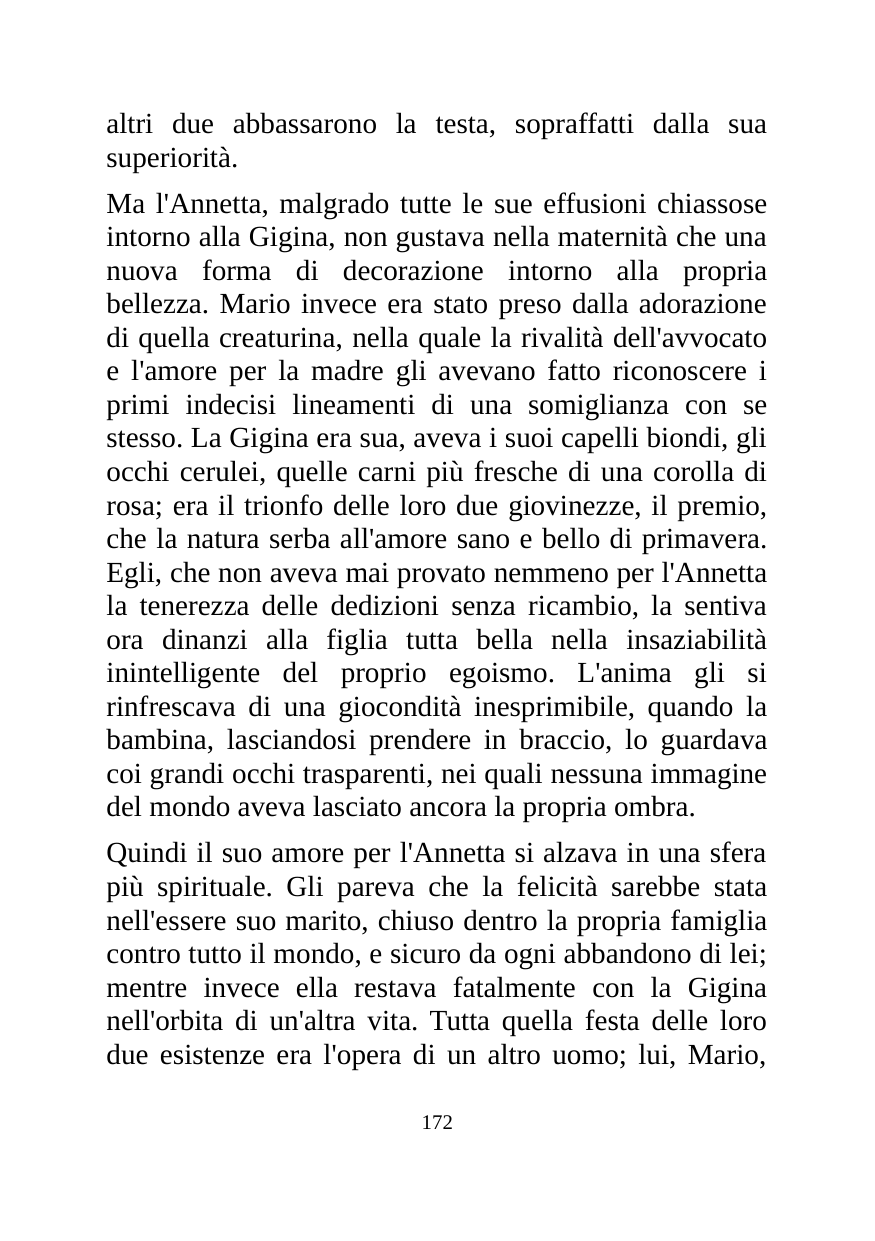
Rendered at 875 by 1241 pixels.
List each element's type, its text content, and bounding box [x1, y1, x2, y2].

text Quindi il suo amore per l'Annetta si alzava in una sfera più spirituale. Gli pareva che la felicità sarebbe stata nell'essere suo marito, chiuso dentro la propria famiglia contro tutto il mondo, e sicuro da ogni abbandono di lei; mentre invece ella restava fatalmente con la Gigina nell'orbita di un'altra vita. Tutta quella festa delle loro due esistenze era l'opera di un altro uomo; lui, Mario, [106, 836, 768, 1070]
text altri due abbassarono la testa, sopraffatti dalla sua superiorità. [106, 106, 768, 173]
text Ma l'Annetta, malgrado tutte le sue effusioni chiassose intorno alla Gigina, non gustava nella maternità che una nuova forma di decorazione intorno alla propria bellezza. Mario invece era stato preso dalla adorazione di quella creaturina, nella quale la rivalità dell'avvocato e l'amore per la madre gli avevano fatto riconoscere i primi indecisi lineamenti di una somiglianza con se stesso. La Gigina era sua, aveva i suoi capelli biondi, gli occhi cerulei, quelle carni più fresche di una corolla di rosa; era il trionfo delle loro due giovinezze, il premio, che la natura serba all'amore sano e bello di primavera. Egli, che non aveva mai provato nemmeno per l'Annetta la tenerezza delle dedizioni senza ricambio, la sentiva ora dinanzi alla figlia tutta bella nella insaziabilità inintelligente del proprio egoismo. L'anima gli si rinfrescava di una giocondità inesprimibile, quando la bambina, lasciandosi prendere in braccio, lo guardava coi grandi occhi trasparenti, nei quali nessuna immagine del mondo aveva lasciato ancora la propria ombra. [106, 186, 768, 823]
